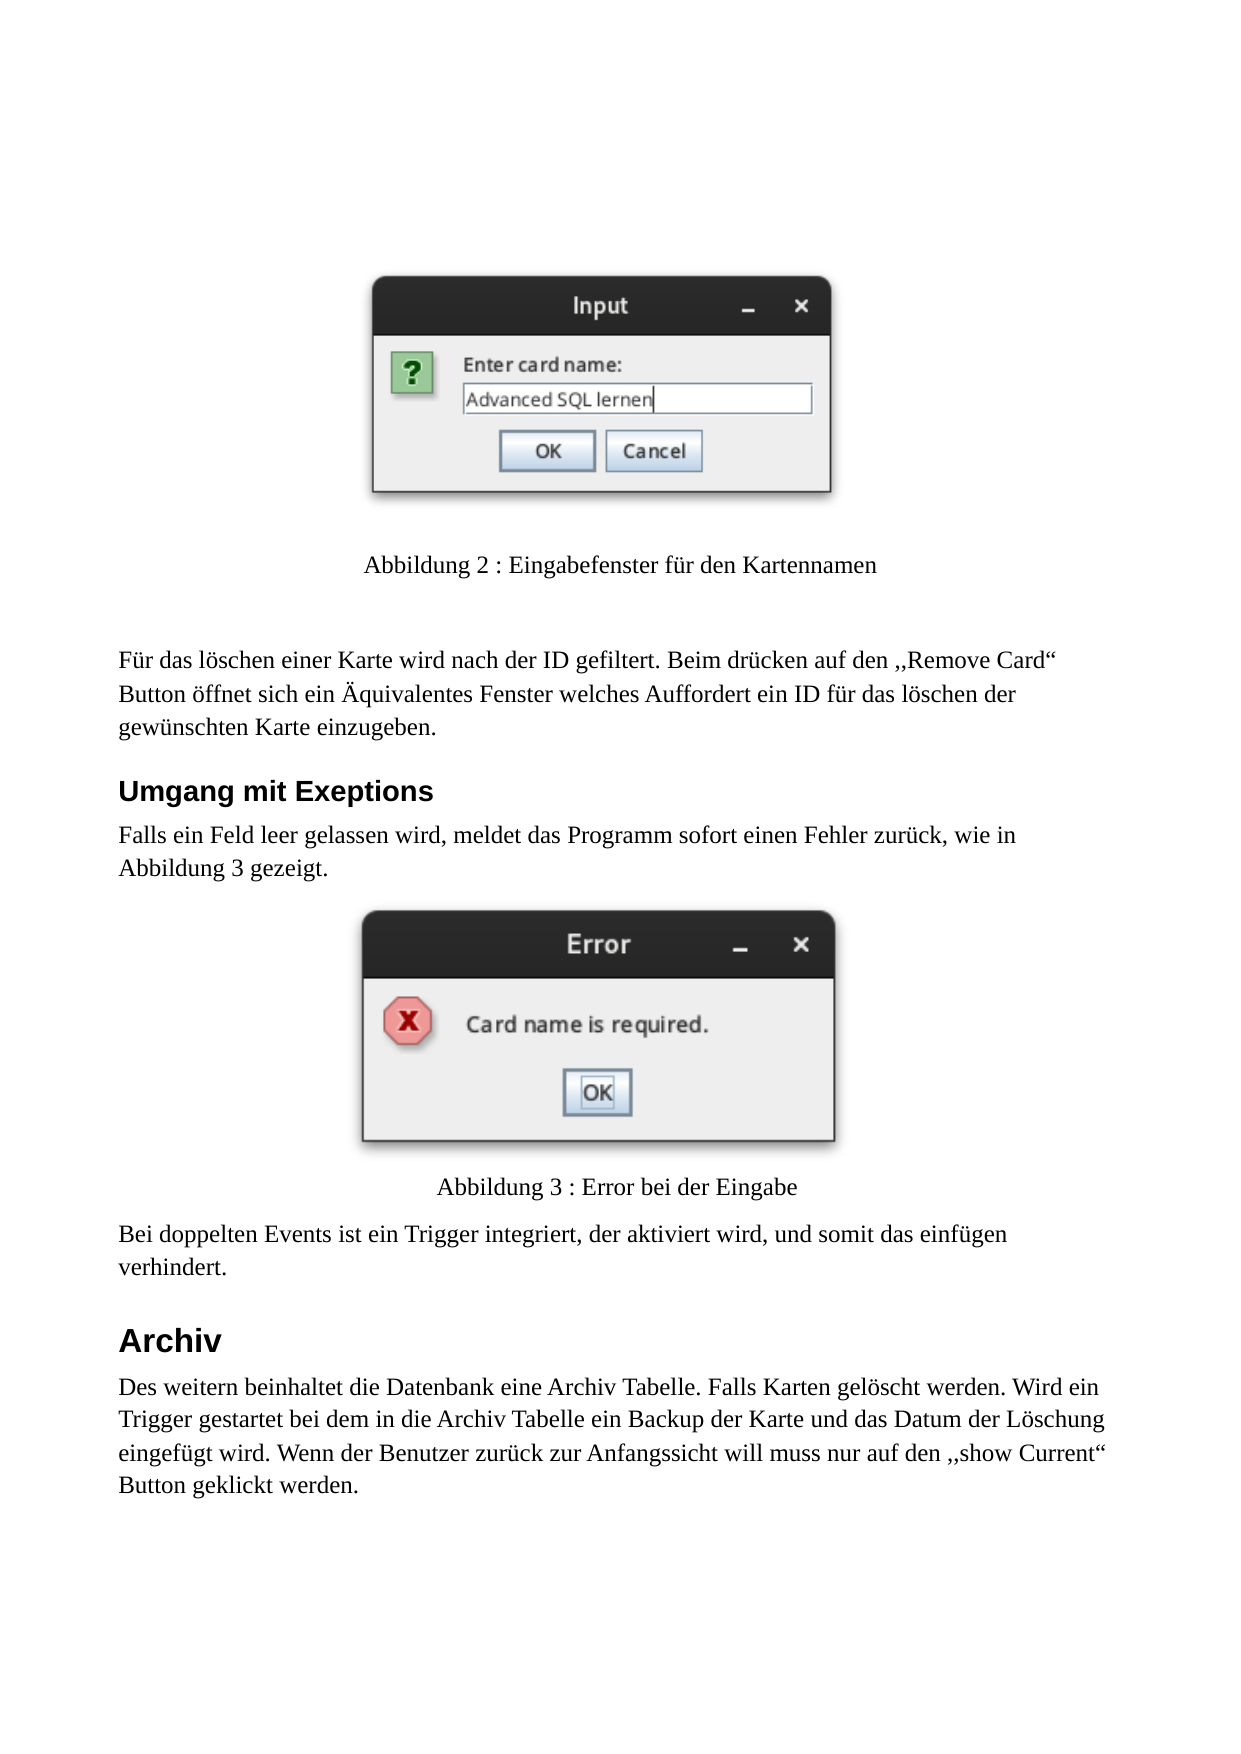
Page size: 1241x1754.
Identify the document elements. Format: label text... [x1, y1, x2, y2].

text Abbildung 3 : Error bei der Eingabe [118, 1172, 1122, 1200]
text Bei doppelten Events ist ein Trigger integriert, der aktiviert wird, und somit das einfügen verhindert. [118, 1219, 1122, 1281]
text Für das löschen einer Karte wird nach der ID gefiltert. Beim drücken auf den ,,Remove Card“ Button öffnet sich ein Äquivalentes Fenster welches Auffordert ein ID für das löschen der gewünschten Karte einzugeben. [118, 646, 1122, 740]
picture [352, 259, 852, 518]
picture [339, 891, 858, 1171]
text Abbildung 2 : Eingabefenster für den Kartennamen [118, 550, 1122, 579]
subtitle Archiv [118, 1321, 1122, 1359]
subtitle Umgang mit Exeptions [118, 774, 1122, 807]
text Des weitern beinhaltet die Datenbank eine Archiv Tabelle. Falls Karten gelöscht werden. Wird ein Trigger gestartet bei dem in die Archiv Tabelle ein Backup der Karte und das Datum der Löschung eingefügt wird. Wenn der Benutzer zurück zur Anfangssicht will muss nur auf den ,,show Current“ Button geklickt werden. [118, 1372, 1122, 1499]
text Falls ein Feld leer gelassen wird, meldet das Programm sofort einen Fehler zurück, wie in Abbildung 3 gezeigt. [118, 820, 1122, 882]
